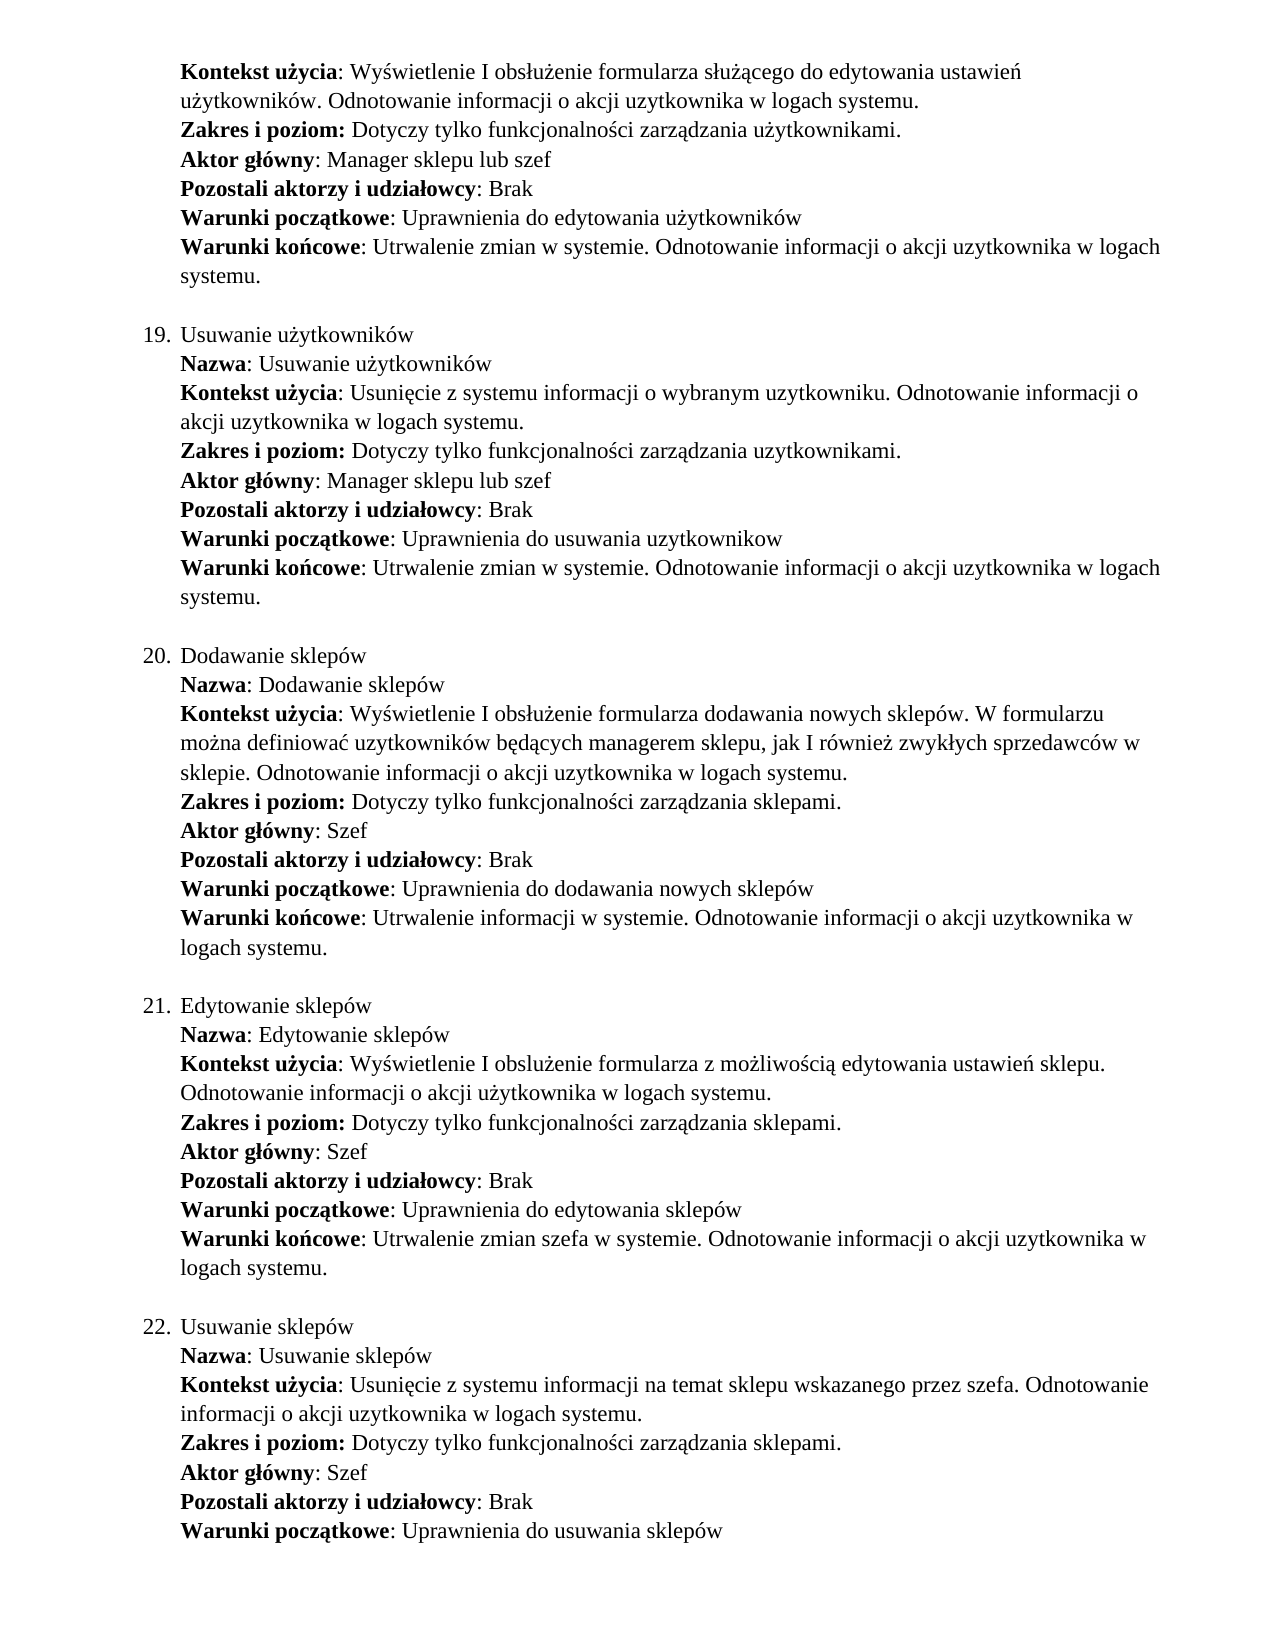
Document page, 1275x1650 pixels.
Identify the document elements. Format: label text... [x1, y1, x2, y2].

text Kontekst użycia: Usunięcie z systemu informacji o wybranym uzytkowniku. Odnotowanie informacji o akcji uzytkownika w logach systemu. [180, 380, 1170, 435]
text Warunki końcowe: Utrwalenie zmian w systemie. Odnotowanie informacji o akcji uzytkownika w logach systemu. [180, 555, 1170, 610]
text Nazwa: Usuwanie sklepów [180, 1343, 1170, 1368]
list Usuwanie sklepów [143, 1314, 1170, 1339]
text Pozostali aktorzy i udziałowcy: Brak [180, 497, 1170, 522]
text Nazwa: Dodawanie sklepów [180, 672, 1170, 697]
text Aktor główny: Szef [180, 1459, 1170, 1485]
text Zakres i poziom: Dotyczy tylko funkcjonalności zarządzania sklepami. [180, 789, 1170, 814]
text Warunki początkowe: Uprawnienia do edytowania użytkowników [180, 205, 1170, 230]
list Dodawanie sklepów [143, 643, 1170, 668]
text Warunki początkowe: Uprawnienia do usuwania uzytkownikow [180, 526, 1170, 551]
text Aktor główny: Szef [180, 818, 1170, 843]
list Usuwanie użytkowników [143, 322, 1170, 347]
text Kontekst użycia: Usunięcie z systemu informacji na temat sklepu wskazanego przez szefa. Odnotowanie informacji o akcji uzytkownika w logach systemu. [180, 1372, 1170, 1427]
text Pozostali aktorzy i udziałowcy: Brak [180, 176, 1170, 201]
text Zakres i poziom: Dotyczy tylko funkcjonalności zarządzania sklepami. [180, 1109, 1170, 1135]
text Pozostali aktorzy i udziałowcy: Brak [180, 847, 1170, 872]
text Warunki końcowe: Utrwalenie informacji w systemie. Odnotowanie informacji o akcji uzytkownika w logach systemu. [180, 905, 1170, 960]
text Kontekst użycia: Wyświetlenie I obsłużenie formularza służącego do edytowania ustawień użytkowników. Odnotowanie informacji o akcji uzytkownika w logach systemu. [180, 59, 1170, 114]
text Warunki początkowe: Uprawnienia do usuwania sklepów [180, 1518, 1170, 1543]
text Zakres i poziom: Dotyczy tylko funkcjonalności zarządzania użytkownikami. [180, 117, 1170, 143]
text Aktor główny: Manager sklepu lub szef [180, 468, 1170, 493]
text Nazwa: Edytowanie sklepów [180, 1022, 1170, 1047]
list Edytowanie sklepów [143, 993, 1170, 1018]
text Nazwa: Usuwanie użytkowników [180, 351, 1170, 376]
text Zakres i poziom: Dotyczy tylko funkcjonalności zarządzania uzytkownikami. [180, 438, 1170, 464]
text Warunki początkowe: Uprawnienia do dodawania nowych sklepów [180, 876, 1170, 902]
text Pozostali aktorzy i udziałowcy: Brak [180, 1489, 1170, 1514]
text Kontekst użycia: Wyświetlenie I obsłużenie formularza dodawania nowych sklepów. W formularzu można definiować uzytkowników będących managerem sklepu, jak I również zwykłych sprzedawców w sklepie. Odnotowanie informacji o akcji uzytkownika w logach systemu. [180, 701, 1170, 785]
text Aktor główny: Szef [180, 1139, 1170, 1164]
text Warunki końcowe: Utrwalenie zmian szefa w systemie. Odnotowanie informacji o akcji uzytkownika w logach systemu. [180, 1226, 1170, 1281]
text Pozostali aktorzy i udziałowcy: Brak [180, 1168, 1170, 1193]
text Warunki końcowe: Utrwalenie zmian w systemie. Odnotowanie informacji o akcji uzytkownika w logach systemu. [180, 234, 1170, 289]
text Kontekst użycia: Wyświetlenie I obslużenie formularza z możliwością edytowania ustawień sklepu. Odnotowanie informacji o akcji użytkownika w logach systemu. [180, 1051, 1170, 1106]
text Warunki początkowe: Uprawnienia do edytowania sklepów [180, 1197, 1170, 1222]
text Zakres i poziom: Dotyczy tylko funkcjonalności zarządzania sklepami. [180, 1430, 1170, 1456]
text Aktor główny: Manager sklepu lub szef [180, 147, 1170, 172]
